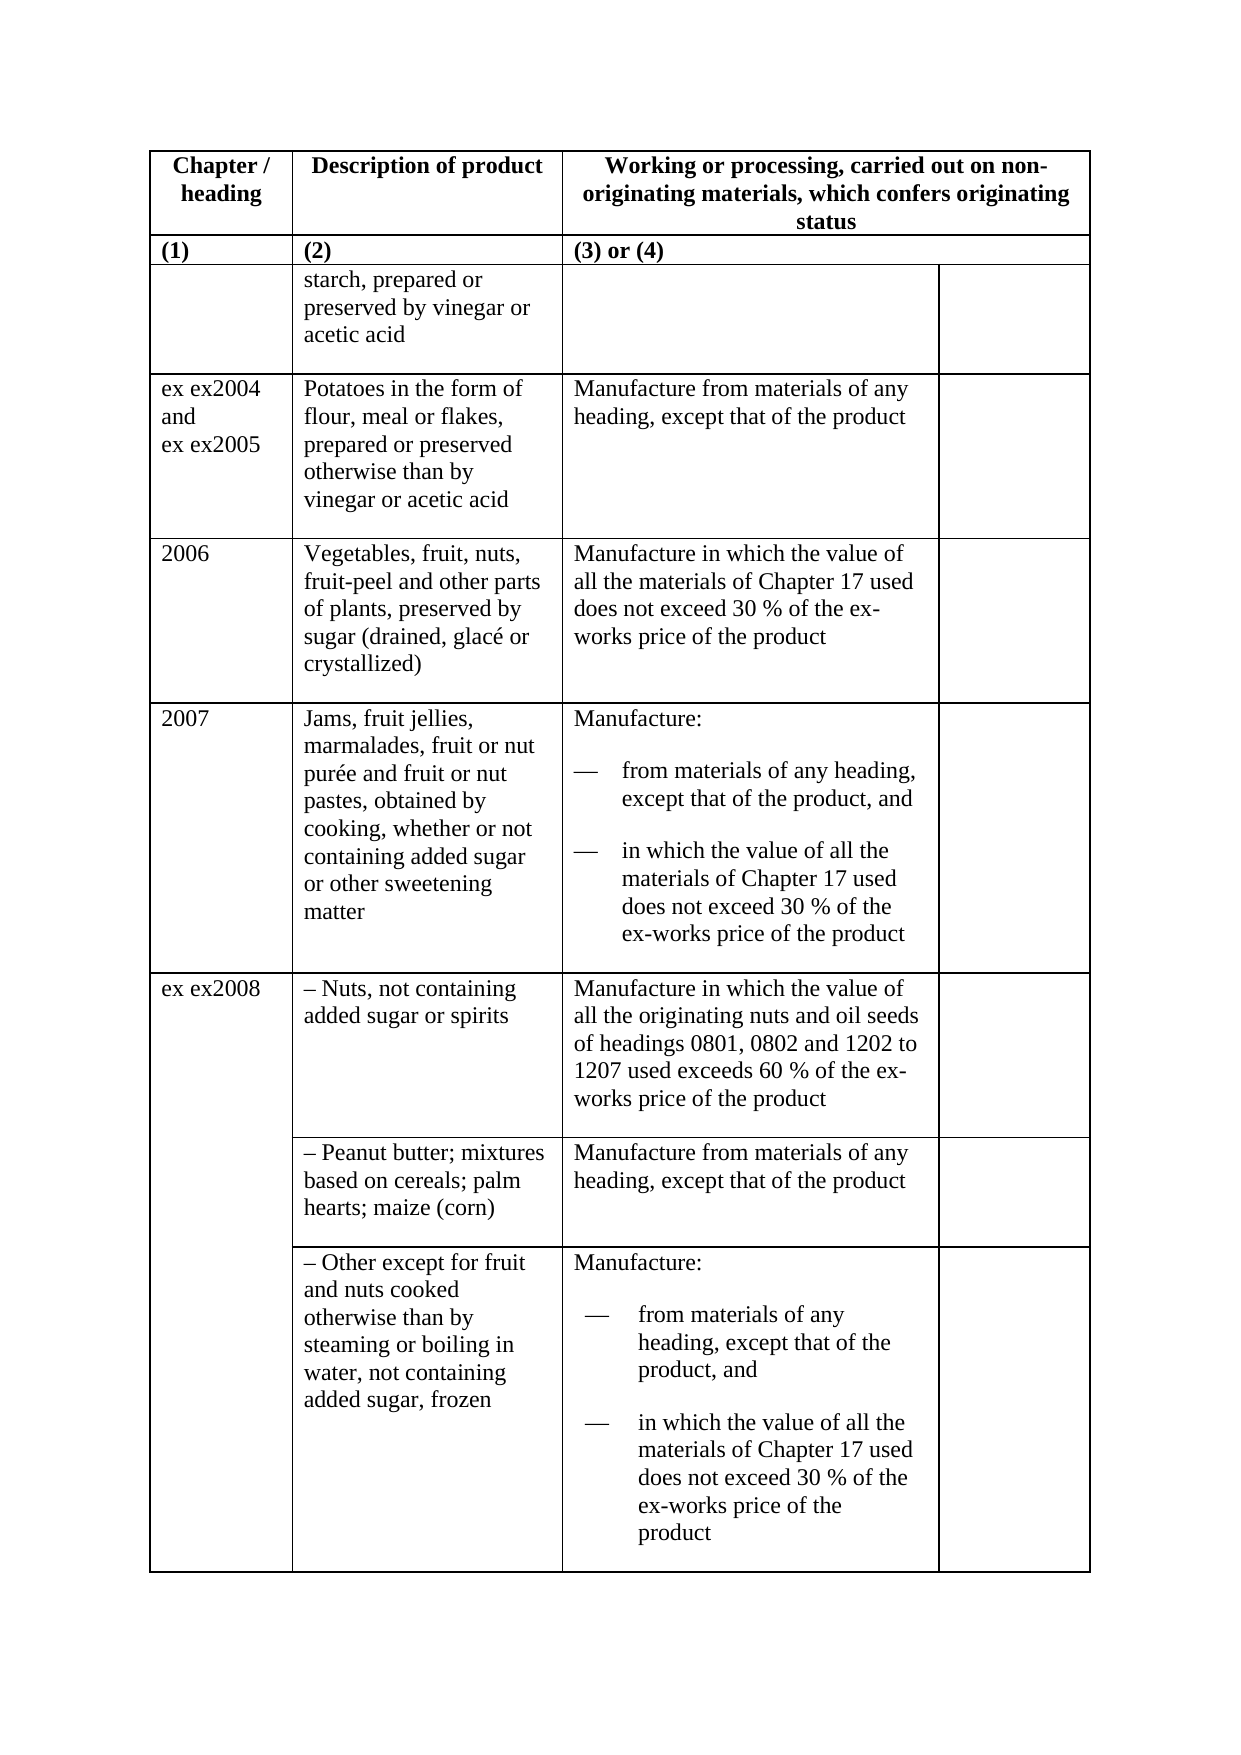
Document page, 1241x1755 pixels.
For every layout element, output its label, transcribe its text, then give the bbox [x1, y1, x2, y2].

table_cell [151, 1137, 292, 1246]
table_header from materials of any heading, except that of the product, and [622, 756, 928, 836]
table_cell Manufacture from materials of any heading, except that of the product [563, 1138, 938, 1246]
table_header Chapter / heading [151, 152, 292, 234]
table_cell (3) or (4) [563, 236, 1089, 263]
table_cell Manufacture from materials of any heading, except that of the product [563, 375, 938, 537]
table_cell [940, 375, 1089, 537]
table_cell [940, 974, 1089, 1137]
table_cell [940, 1248, 1089, 1571]
table_cell Potatoes in the form of flour, meal or flakes, prepared or preserved otherwise than by vinegar or acetic acid [293, 375, 562, 537]
table_cell (1) [151, 236, 292, 263]
table_cell [563, 265, 938, 373]
table_cell ex ex2004 and ex ex2005 [151, 375, 292, 537]
table_cell [151, 265, 292, 373]
table_cell – Peanut butter; mixtures based on cereals; palm hearts; maize (corn) [293, 1138, 562, 1246]
table_cell Jams, fruit jellies, marmalades, fruit or nut purée and fruit or nut pastes, obtained by cooking, whether or not containing added sugar or other sweetening matter [293, 704, 562, 972]
table_cell 2007 [151, 704, 292, 972]
table_cell in which the value of all the materials of Chapter 17 used does not exceed 30 % of the ex-works price of the product [622, 836, 928, 972]
table_cell — [574, 1408, 627, 1571]
table_cell 2006 [151, 539, 292, 702]
table_cell in which the value of all the materials of Chapter 17 used does not exceed 30 % of the ex-works price of the product [627, 1408, 928, 1571]
table_cell Manufacture: [563, 704, 938, 972]
table_header — [574, 1300, 627, 1408]
table_cell ex ex2008 [151, 974, 292, 1137]
table_cell [151, 1246, 292, 1571]
table_cell — [574, 836, 622, 972]
table_cell [940, 1138, 1089, 1246]
table_cell starch, prepared or preserved by vinegar or acetic acid [293, 265, 562, 373]
table_cell (2) [293, 236, 562, 263]
table_cell – Other except for fruit and nuts cooked otherwise than by steaming or boiling in water, not containing added sugar, frozen [293, 1248, 562, 1571]
table_header Description of product [293, 152, 562, 234]
table_cell – Nuts, not containing added sugar or spirits [293, 974, 562, 1137]
table_header Working or processing, carried out on non-originating materials, which confers originating status [563, 152, 1089, 234]
table_cell [940, 704, 1089, 972]
table_cell Manufacture: [563, 1248, 938, 1571]
table_cell [940, 539, 1089, 702]
table_cell Vegetables, fruit, nuts, fruit-peel and other parts of plants, preserved by sugar (drained, glacé or crystallized) [293, 539, 562, 702]
table_header — [574, 756, 622, 836]
table_cell Manufacture in which the value of all the materials of Chapter 17 used does not exceed 30 % of the ex-works price of the product [563, 539, 938, 702]
table_header from materials of any heading, except that of the product, and [627, 1300, 928, 1408]
table_cell [940, 265, 1089, 373]
table_cell Manufacture in which the value of all the originating nuts and oil seeds of headings 0801, 0802 and 1202 to 1207 used exceeds 60 % of the ex-works price of the product [563, 974, 938, 1137]
